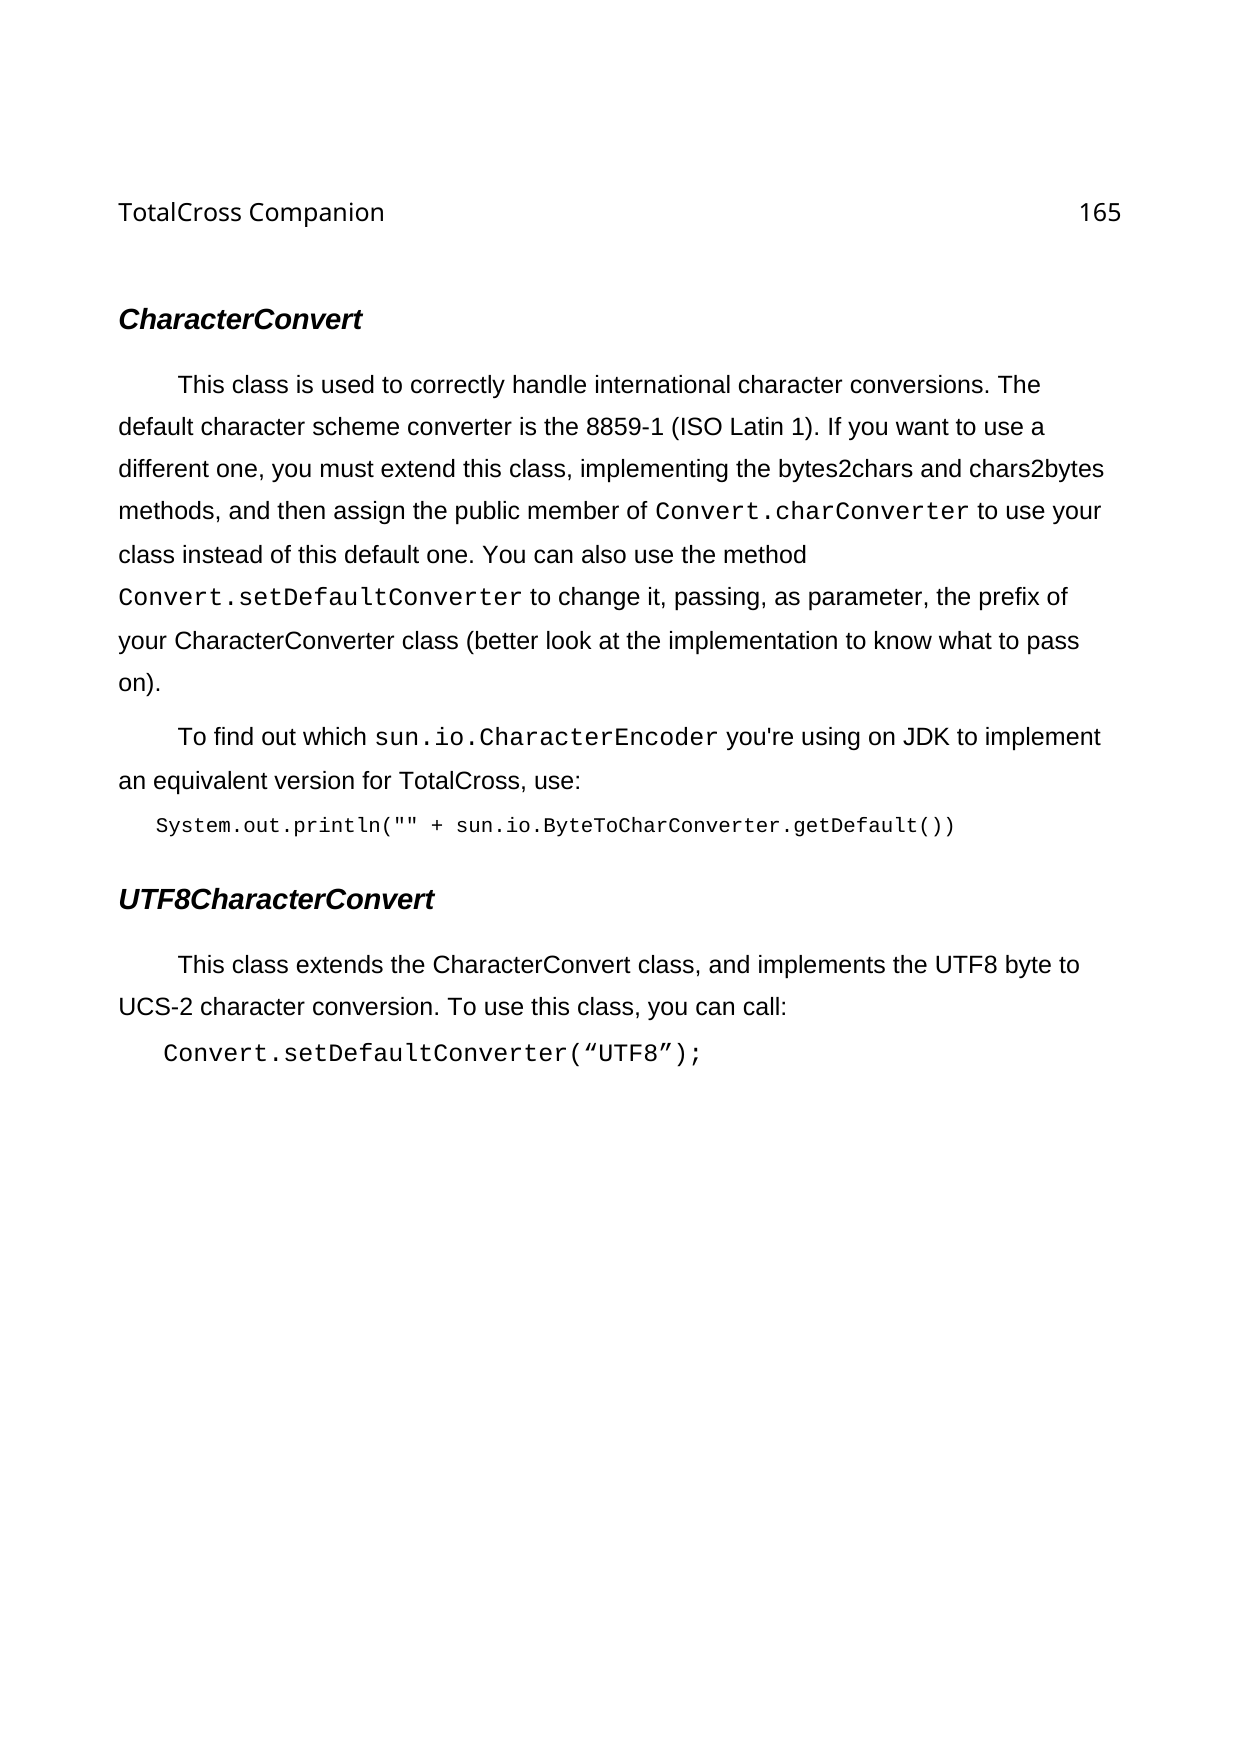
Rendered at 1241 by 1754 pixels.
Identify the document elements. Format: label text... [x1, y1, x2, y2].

subtitle UTF8CharacterConvert [118, 883, 1122, 915]
text To find out which sun.io.CharacterEncoder you're using on JDK to implement an equivalent version for TotalCross, use: [118, 723, 1122, 795]
text This class extends the CharacterConvert class, and implements the UTF8 byte to UCS-2 character conversion. To use this class, you can call: [118, 951, 1122, 1021]
text Convert.setDefaultConverter(“UTF8”); [118, 1041, 1122, 1069]
text This class is used to correctly handle international character conversions. The default character scheme converter is the 8859-1 (ISO Latin 1). If you want to use a different one, you must extend this class, implementing the bytes2chars and chars2bytes methods, and then assign the public member of Convert.charConverter to use your class instead of this default one. You can also use the method Convert.setDefaultConverter to change it, passing, as parameter, the prefix of your CharacterConverter class (better look at the implementation to know what to pass on). [118, 371, 1122, 697]
text System.out.println("" + sun.io.ByteToCharConverter.getDefault()) [118, 815, 1122, 839]
subtitle CharacterConvert [118, 303, 1122, 335]
